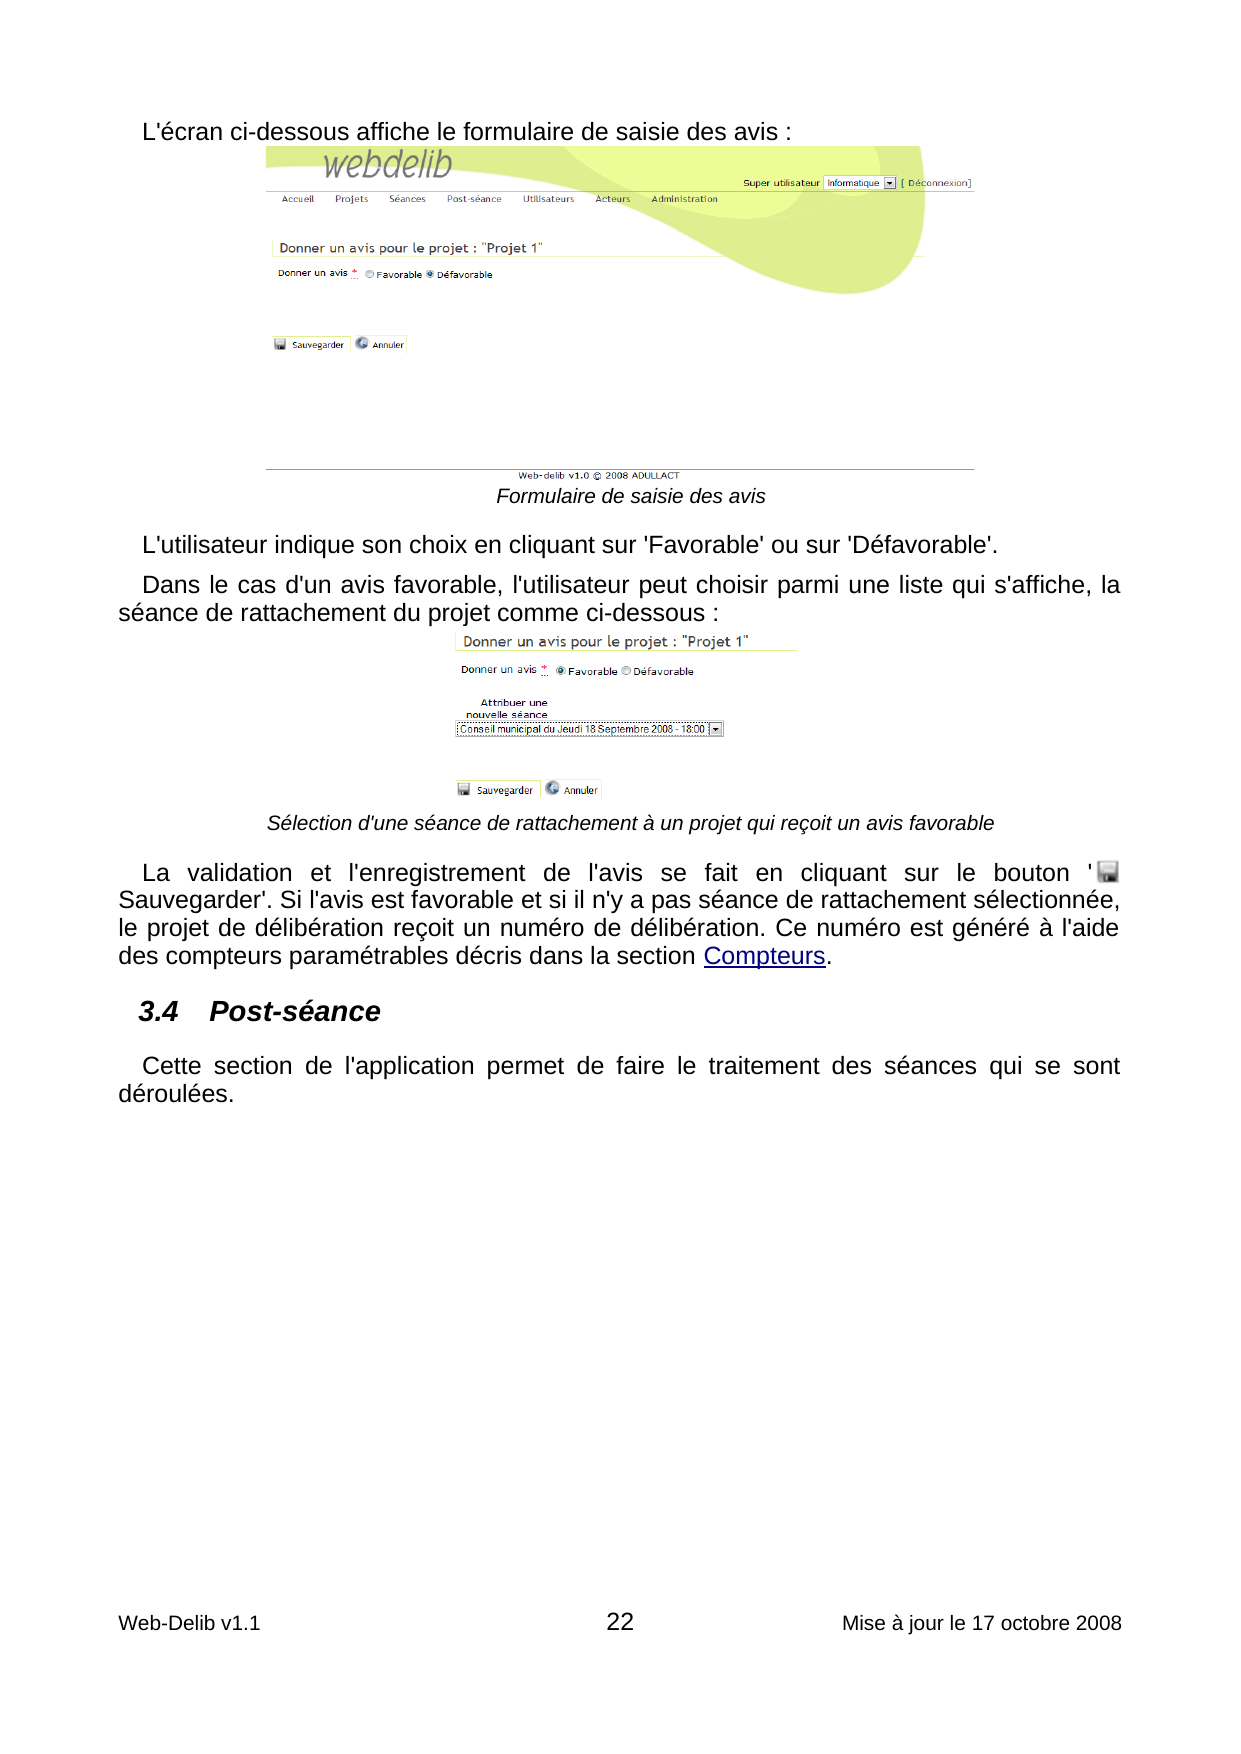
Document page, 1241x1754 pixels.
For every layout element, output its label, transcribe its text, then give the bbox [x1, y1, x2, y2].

picture [1094, 858, 1123, 886]
picture [442, 626, 798, 812]
text Cette section de l'application permet de faire le traitement des séances qui se sont déroulées. [118, 1052, 1122, 1108]
picture [265, 146, 975, 485]
text Sélection d'une séance de rattachement à un projet qui reçoit un avis favorable [118, 812, 1122, 835]
text Dans le cas d'un avis favorable, l'utilisateur peut choisir parmi une liste qui s'affiche, la séance de rattachement du projet comme ci-dessous : [118, 571, 1122, 627]
text La validation et l'enregistrement de l'avis se fait en cliquant sur le bouton ' Sauvegarder'. Si l'avis est favorable et si il n'y a pas séance de rattachement sélectionnée, le projet de délibération reçoit un numéro de délibération. Ce numéro est généré à l'aide des compteurs paramétrables décris dans la section Compteurs. [118, 858, 1122, 970]
subtitle Post-séance [118, 995, 1122, 1028]
text Formulaire de saisie des avis [118, 485, 1122, 508]
text L'écran ci-dessous affiche le formulaire de saisie des avis : [118, 118, 1122, 146]
text L'utilisateur indique son choix en cliquant sur 'Favorable' ou sur 'Défavorable'. [118, 531, 1122, 559]
